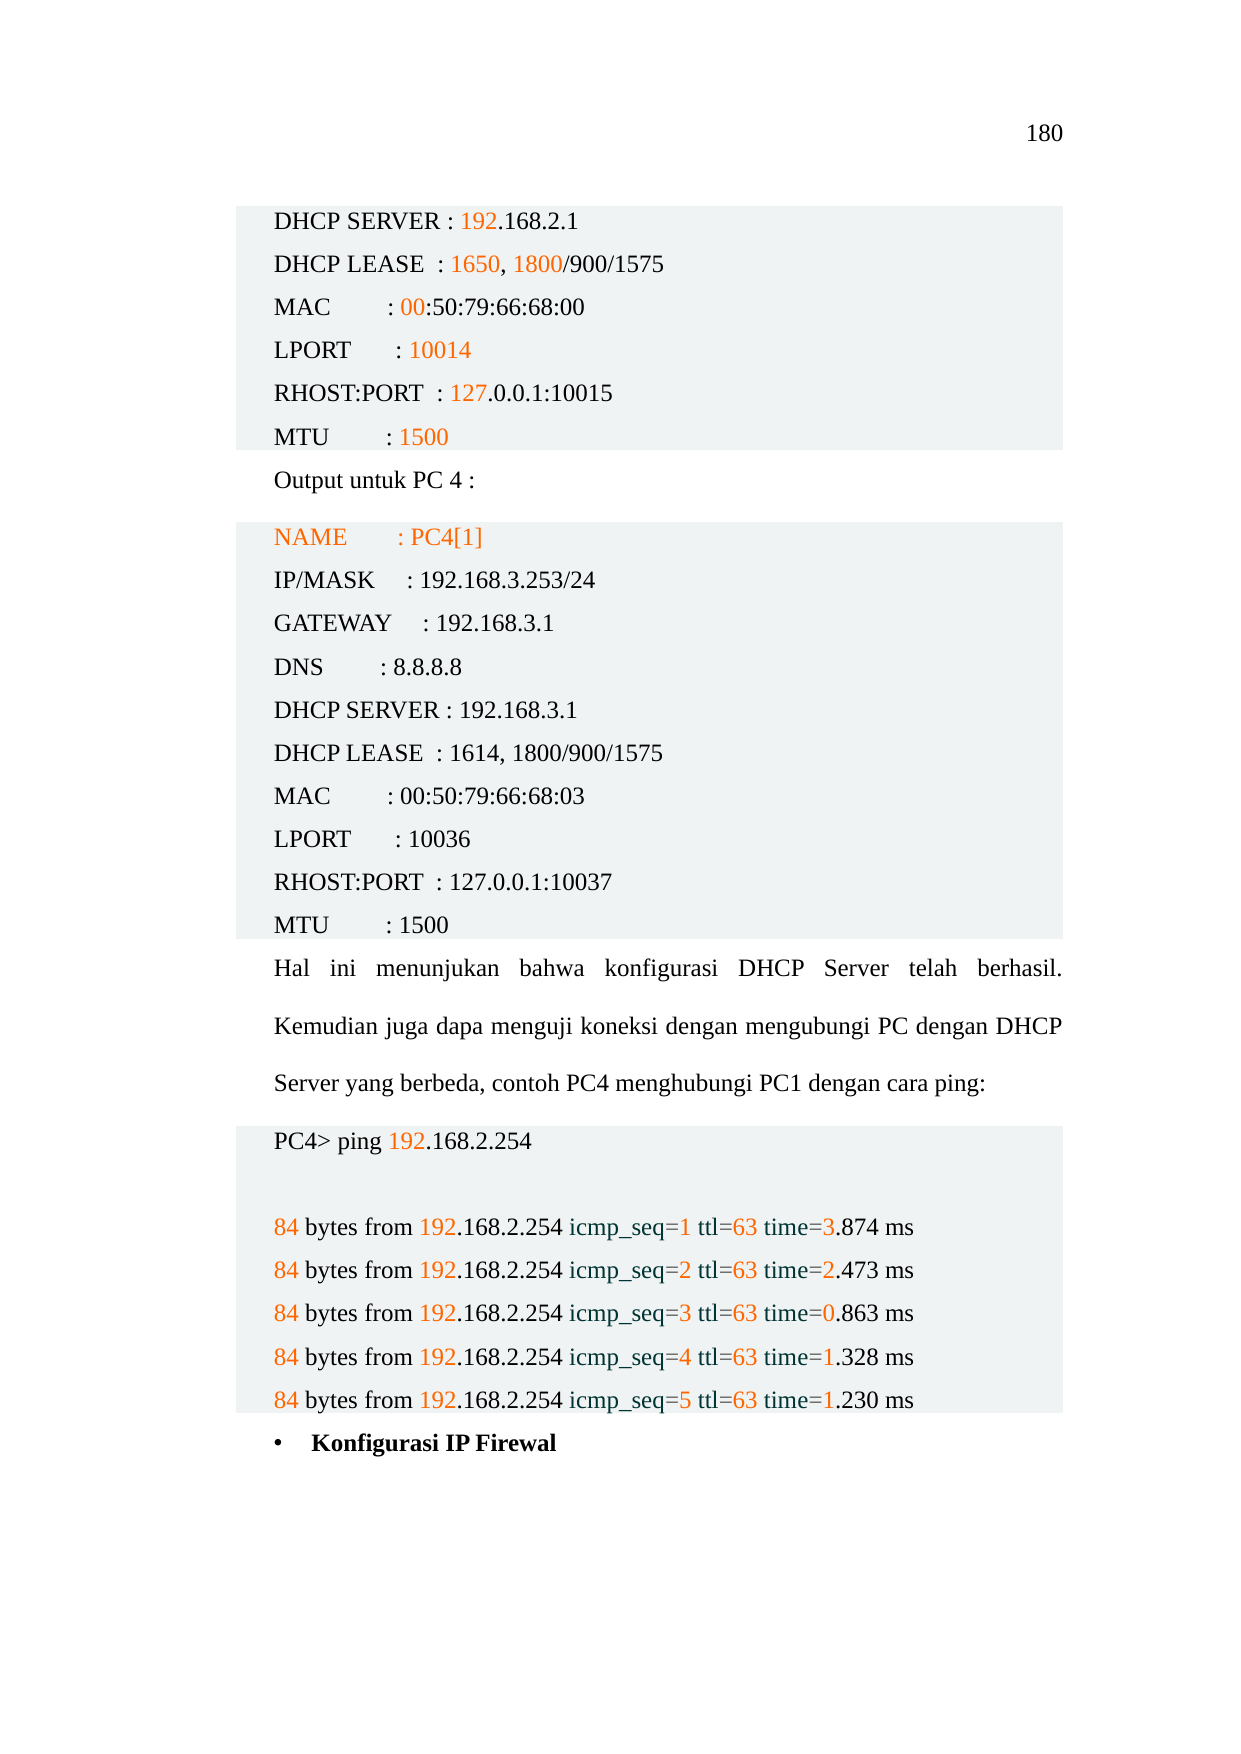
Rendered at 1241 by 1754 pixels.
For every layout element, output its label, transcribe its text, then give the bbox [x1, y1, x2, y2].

list MAC : 00:50:79:66:68:00 [236, 292, 1063, 321]
list DNS : 8.8.8.8 [236, 652, 1063, 680]
list 84 bytes from 192.168.2.254 icmp_seq=1 ttl=63 time=3.874 ms [236, 1212, 1063, 1241]
list DHCP SERVER : 192.168.3.1 [236, 695, 1063, 723]
list IP/MASK : 192.168.3.253/24 [236, 565, 1063, 594]
list LPORT : 10014 [236, 335, 1063, 364]
list MTU : 1500 [236, 422, 1063, 450]
list DHCP LEASE : 1614, 1800/900/1575 [236, 738, 1063, 767]
list 84 bytes from 192.168.2.254 icmp_seq=3 ttl=63 time=0.863 ms [236, 1298, 1063, 1327]
list GATEWAY : 192.168.3.1 [236, 608, 1063, 637]
list 84 bytes from 192.168.2.254 icmp_seq=4 ttl=63 time=1.328 ms [236, 1342, 1063, 1370]
list LPORT : 10036 [236, 824, 1063, 853]
list DHCP LEASE : 1650, 1800/900/1575 [236, 249, 1063, 278]
list Output untuk PC 4 : [236, 465, 1063, 493]
list Konfigurasi IP Firewal [274, 1428, 1063, 1457]
list 84 bytes from 192.168.2.254 icmp_seq=2 ttl=63 time=2.473 ms [236, 1255, 1063, 1284]
list MAC : 00:50:79:66:68:03 [236, 781, 1063, 810]
list Hal ini menunjukan bahwa konfigurasi DHCP Server telah berhasil. Kemudian juga dapa menguji koneksi dengan mengubungi PC dengan DHCP Server yang berbeda, contoh PC4 menghubungi PC1 dengan cara ping: [236, 953, 1063, 1097]
list 84 bytes from 192.168.2.254 icmp_seq=5 ttl=63 time=1.230 ms [236, 1385, 1063, 1413]
list RHOST:PORT : 127.0.0.1:10015 [236, 378, 1063, 407]
list RHOST:PORT : 127.0.0.1:10037 [236, 867, 1063, 896]
list MTU : 1500 [236, 910, 1063, 939]
list NAME : PC4[1] [236, 522, 1063, 551]
list DHCP SERVER : 192.168.2.1 [236, 206, 1063, 235]
list PC4> ping 192.168.2.254 [236, 1126, 1063, 1155]
